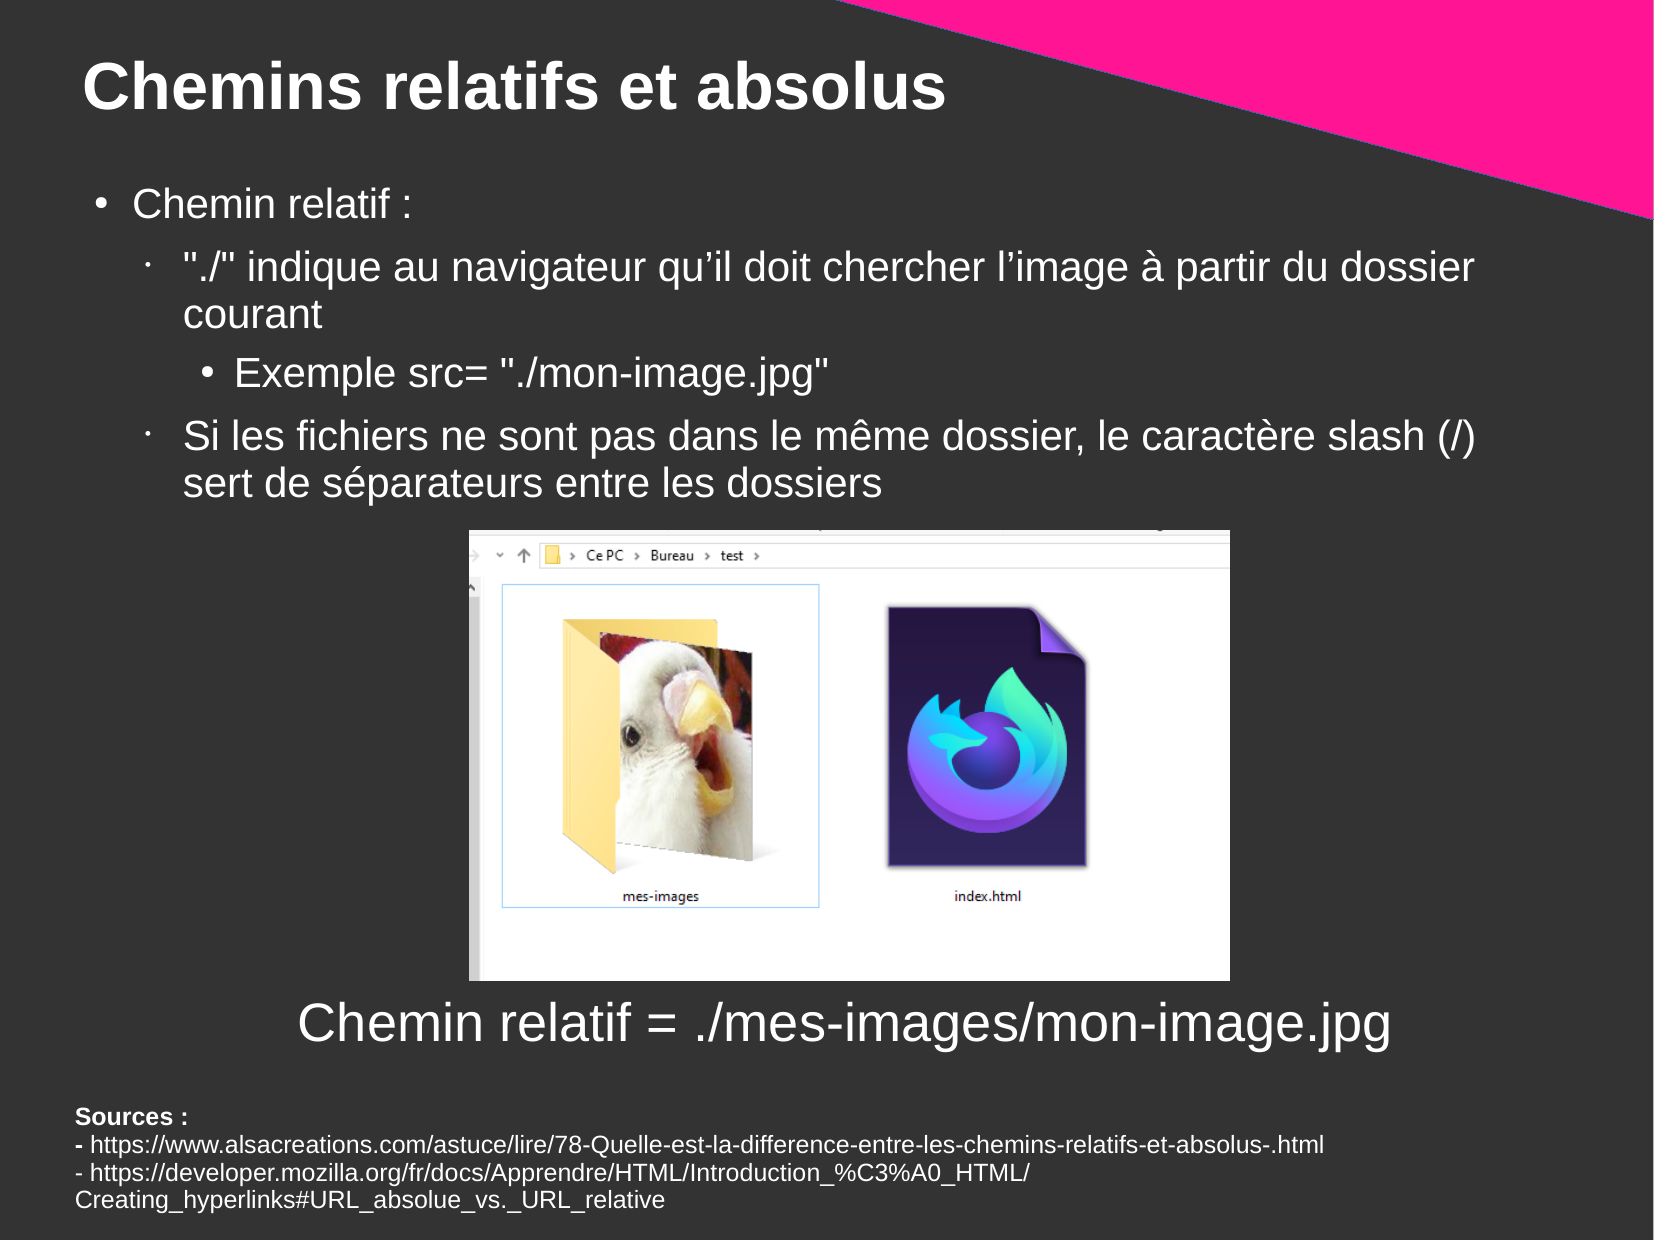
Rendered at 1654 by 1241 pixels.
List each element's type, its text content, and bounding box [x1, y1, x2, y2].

picture [469, 530, 1230, 981]
text_box Sources : - https://www.alsacreations.com/astuce/lire/78-Quelle-est-la-difference-entre-les-chemins-relatifs-et-absolus-.html - https://developer.mozilla.org/fr/docs/Apprendre/HTML/Introduction_%C3%A0_HTML/Creating_hyperlinks#URL_absolue_vs._URL_relative [60, 1094, 1546, 1241]
text_box [836, 0, 1654, 220]
list Chemin relatif : "./" indique au navigateur qu’il doit chercher l’image à partir du dossier courant Exemple src= "./mon-image.jpg" Si les fichiers ne sont pas dans le même dossier, le caractère slash (/) sert de séparateurs entre les dossiers [80, 180, 1546, 508]
title Chemins relatifs et absolus [82, 49, 1571, 162]
title Chemin relatif = ./mes-images/mon-image.jpg [271, 992, 1421, 1063]
